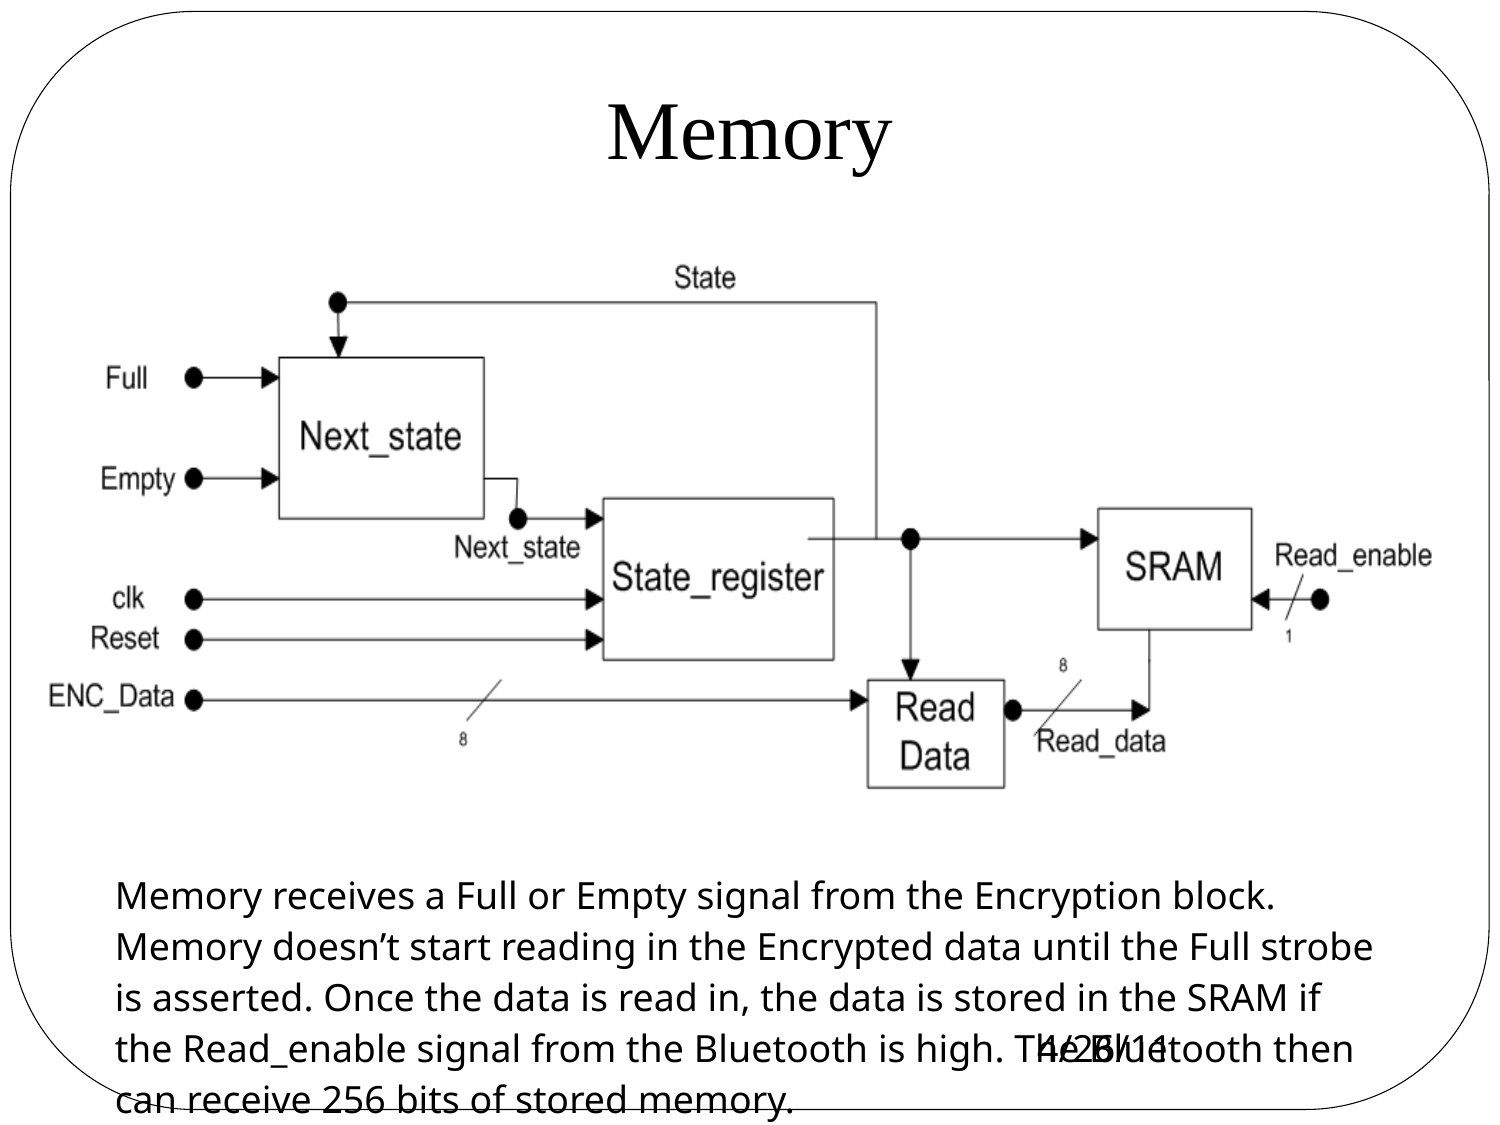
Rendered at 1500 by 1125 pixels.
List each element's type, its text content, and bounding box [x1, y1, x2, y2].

title Memory [112, 37, 1388, 225]
picture [24, 236, 1463, 838]
text_box Memory receives a Full or Empty signal from the Encryption block. Memory doesn’t start reading in the Encrypted data until the Full strobe is asserted. Once the data is read in, the data is stored in the SRAM if the Read_enable signal from the Bluetooth is high. The Bluetooth then can receive 256 bits of stored memory. [99, 862, 1400, 1060]
